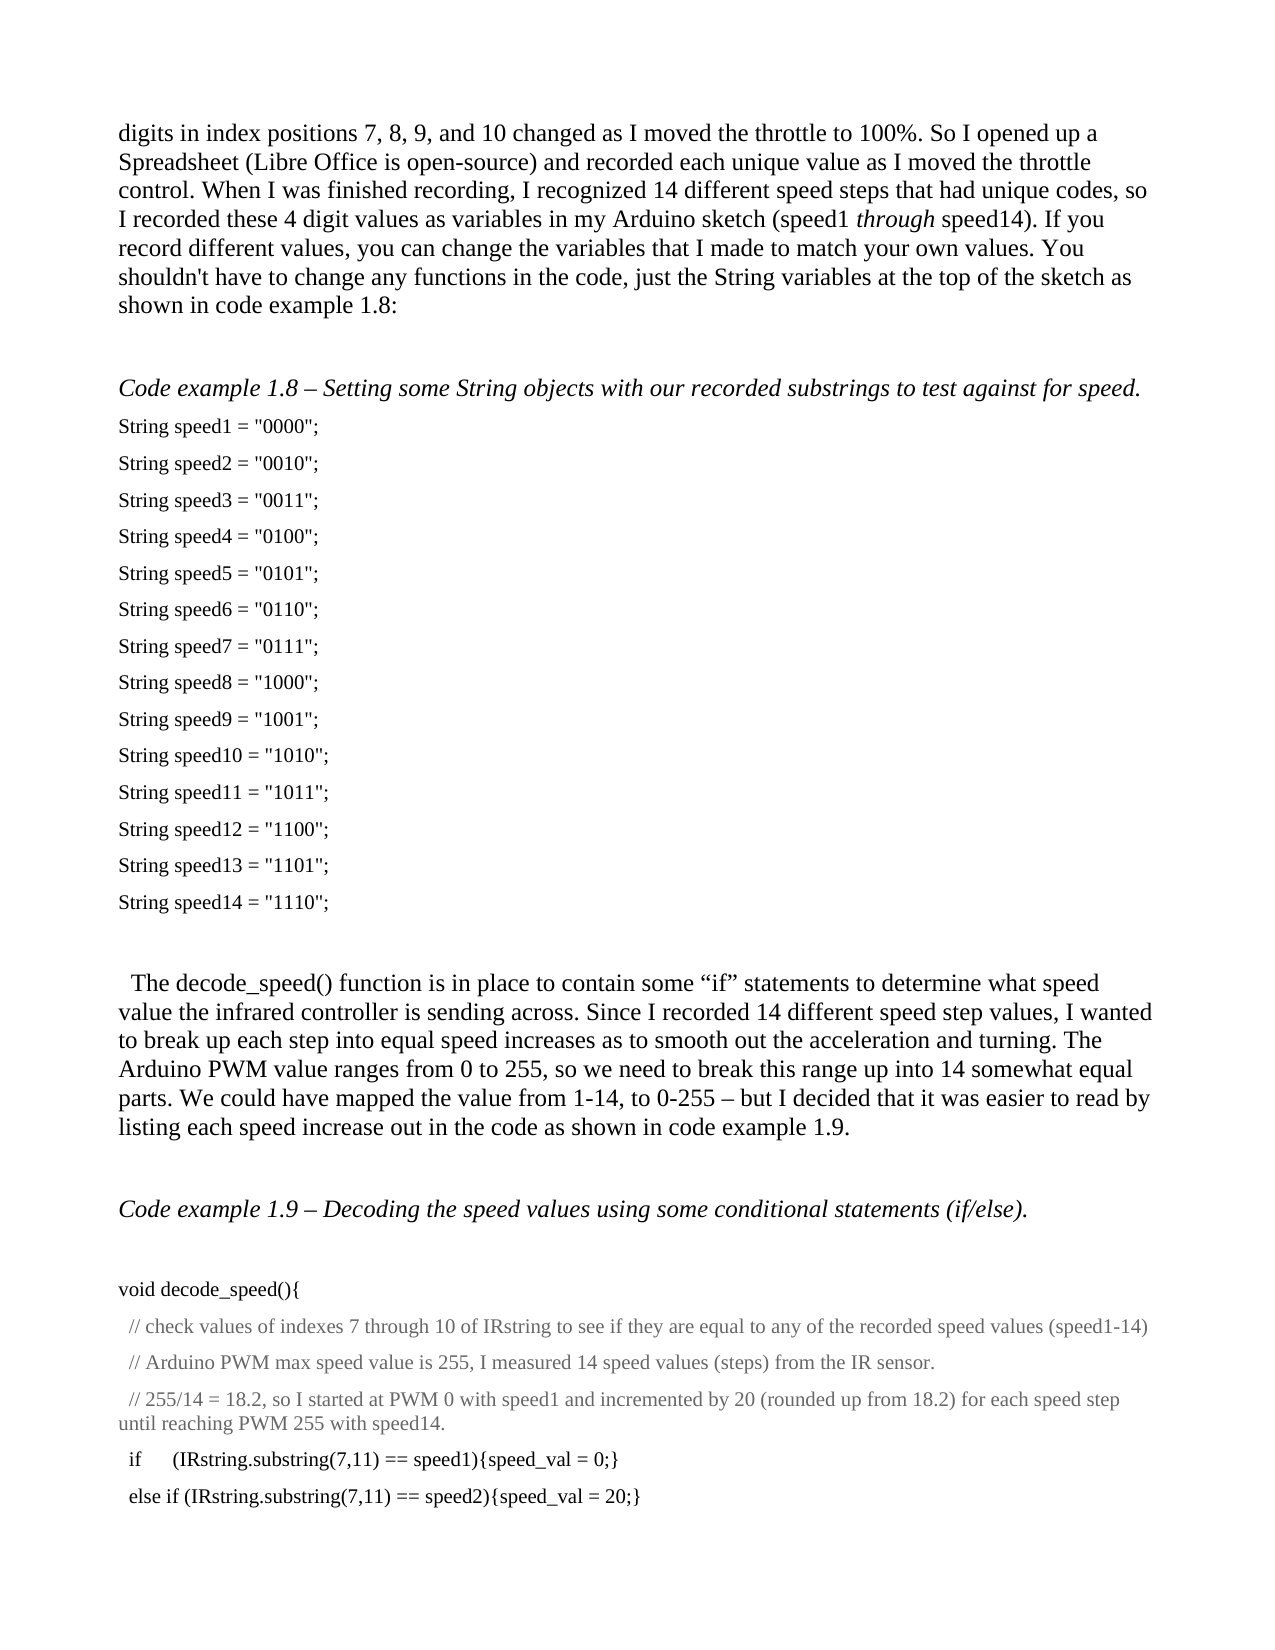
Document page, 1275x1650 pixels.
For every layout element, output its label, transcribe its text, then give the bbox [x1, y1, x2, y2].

text Code example 1.8 – Setting some String objects with our recorded substrings to test against for speed. [118, 373, 1157, 402]
text String speed6 = "0110"; [118, 597, 1157, 621]
text String speed10 = "1010"; [118, 743, 1157, 767]
text The decode_speed() function is in place to contain some “if” statements to determine what speed value the infrared controller is sending across. Since I recorded 14 different speed step values, I wanted to break up each step into equal speed increases as to smooth out the acceleration and turning. The Arduino PWM value ranges from 0 to 255, so we need to break this range up into 14 somewhat equal parts. We could have mapped the value from 1-14, to 0-255 – but I decided that it was easier to read by listing each speed increase out in the code as shown in code example 1.9. [118, 968, 1157, 1140]
text String speed9 = "1001"; [118, 707, 1157, 731]
text String speed14 = "1110"; [118, 890, 1157, 914]
text String speed4 = "0100"; [118, 524, 1157, 548]
text String speed5 = "0101"; [118, 561, 1157, 585]
text String speed2 = "0010"; [118, 451, 1157, 475]
text // Arduino PWM max speed value is 255, I measured 14 speed values (steps) from the IR sensor. [118, 1350, 1157, 1374]
text String speed12 = "1100"; [118, 817, 1157, 841]
text // 255/14 = 18.2, so I started at PWM 0 with speed1 and incremented by 20 (rounded up from 18.2) for each speed step until reaching PWM 255 with speed14. [118, 1387, 1157, 1435]
text String speed8 = "1000"; [118, 670, 1157, 694]
text if (IRstring.substring(7,11) == speed1){speed_val = 0;} [118, 1447, 1157, 1471]
text // check values of indexes 7 through 10 of IRstring to see if they are equal to any of the recorded speed values (speed1-14) [118, 1314, 1157, 1338]
text Code example 1.9 – Decoding the speed values using some conditional statements (if/else). [118, 1194, 1157, 1223]
text String speed11 = "1011"; [118, 780, 1157, 804]
text String speed13 = "1101"; [118, 853, 1157, 877]
text String speed7 = "0111"; [118, 634, 1157, 658]
text digits in index positions 7, 8, 9, and 10 changed as I moved the throttle to 100%. So I opened up a Spreadsheet (Libre Office is open-source) and recorded each unique value as I moved the throttle control. When I was finished recording, I recognized 14 different speed steps that had unique codes, so I recorded these 4 digit values as variables in my Arduino sketch (speed1 through speed14). If you record different values, you can change the variables that I made to match your own values. You shouldn't have to change any functions in the code, just the String variables at the top of the sketch as shown in code example 1.8: [118, 118, 1157, 319]
text void decode_speed(){ [118, 1277, 1157, 1301]
text String speed3 = "0011"; [118, 487, 1157, 512]
text String speed1 = "0000"; [118, 414, 1157, 438]
text else if (IRstring.substring(7,11) == speed2){speed_val = 20;} [118, 1484, 1157, 1508]
